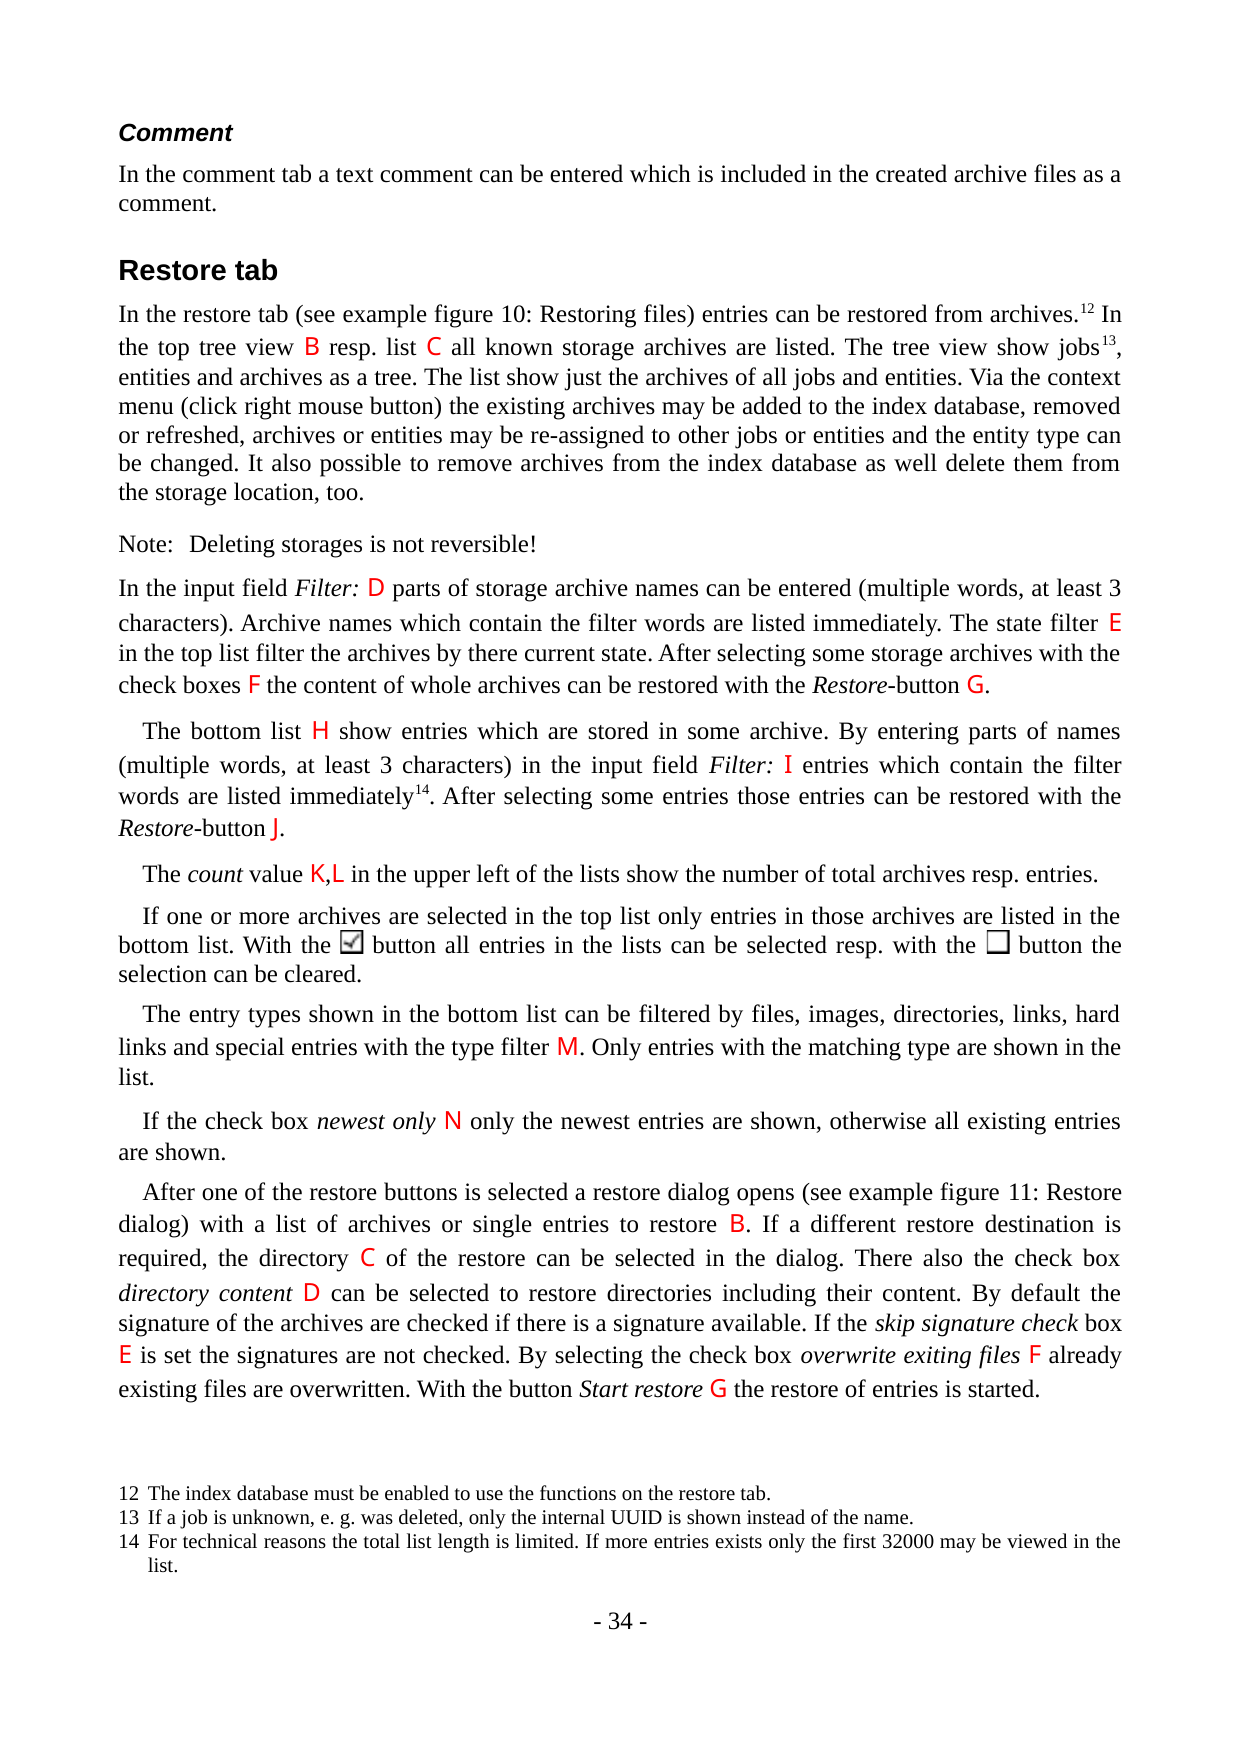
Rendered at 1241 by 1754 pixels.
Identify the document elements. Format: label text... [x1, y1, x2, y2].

text Note: Deleting storages is not reversible! [118, 529, 1122, 558]
subtitle Restore tab [118, 253, 1122, 287]
subtitle Comment [118, 118, 1122, 147]
text The entry types shown in the bottom list can be filtered by files, images, directories, links, hard links and special entries with the type filter M. Only entries with the matching type are shown in the list. [118, 999, 1122, 1091]
text The index database must be enabled to use the functions on the restore tab. [118, 1481, 1122, 1505]
text In the comment tab a text comment can be entered which is included in the created archive files as a comment. [118, 159, 1122, 217]
text If a job is unknown, e. g. was deleted, only the internal UUID is shown instead of the name. [118, 1505, 1122, 1529]
text In the restore tab (see example figure 10: Restoring files) entries can be restored from archives. In the top tree view B resp. list C all known storage archives are listed. The tree view show jobs, entities and archives as a tree. The list show just the archives of all jobs and entities. Via the context menu (click right mouse button) the existing archives may be added to the index database, removed or refreshed, archives or entities may be re-assigned to other jobs or entities and the entity type can be changed. It also possible to remove archives from the index database as well delete them from the storage location, too. [118, 299, 1122, 506]
text After one of the restore buttons is selected a restore dialog opens (see example figure 11: Restore dialog) with a list of archives or single entries to restore B. If a different restore destination is required, the directory C of the restore can be selected in the dialog. There also the check box directory content D can be selected to restore directories including their content. By default the signature of the archives are checked if there is a signature available. If the skip signature check box E is set the signatures are not checked. By selecting the check box overwrite exiting files F already existing files are overwritten. With the button Start restore G the restore of entries is started. [118, 1177, 1122, 1405]
text The count value K,L in the upper left of the lists show the number of total archives resp. entries. [118, 856, 1122, 889]
picture [986, 930, 1010, 954]
text The bottom list H show entries which are stored in some archive. By entering parts of names (multiple words, at least 3 characters) in the input field Filter: I entries which contain the filter words are listed immediately. After selecting some entries those entries can be restored with the Restore-button J. [118, 713, 1122, 844]
text If one or more archives are selected in the top list only entries in those archives are listed in the bottom list. With the button all entries in the lists can be selected resp. with the button the selection can be cleared. [118, 901, 1122, 988]
text In the input field Filter: D parts of storage archive names can be entered (multiple words, at least 3 characters). Archive names which contain the filter words are listed immediately. The state filter E in the top list filter the archives by there current state. After selecting some storage archives with the check boxes F the content of whole archives can be restored with the Restore-button G. [118, 570, 1122, 701]
picture [340, 930, 364, 954]
text If the check box newest only N only the newest entries are shown, otherwise all existing entries are shown. [118, 1103, 1122, 1166]
text For technical reasons the total list length is limited. If more entries exists only the first 32000 may be viewed in the list. [118, 1529, 1122, 1577]
